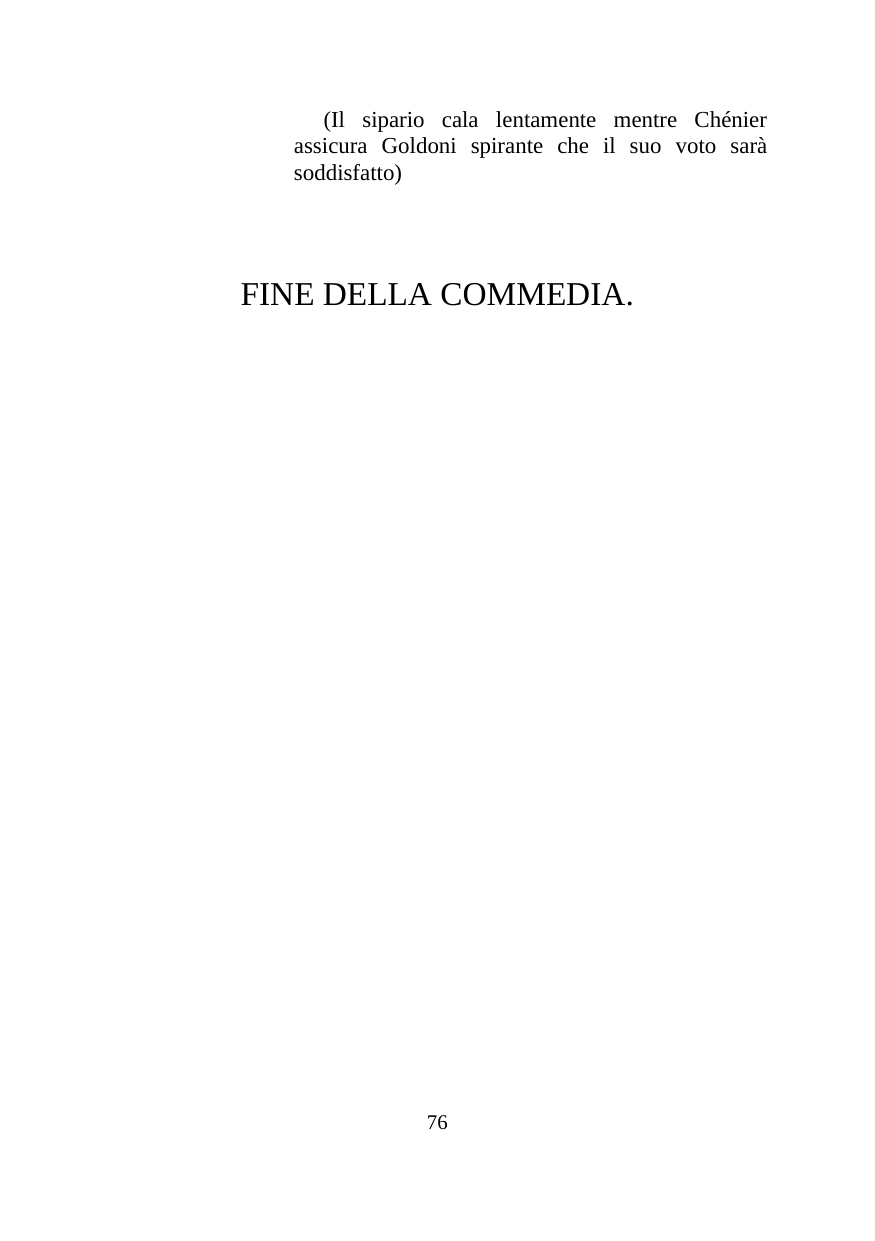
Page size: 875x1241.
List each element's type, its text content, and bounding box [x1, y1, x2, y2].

text FINE DELLA COMMEDIA. [106, 274, 768, 312]
text (Il sipario cala lentamente mentre Chénier assicura Goldoni spirante che il suo voto sarà soddisfatto) [294, 106, 768, 185]
